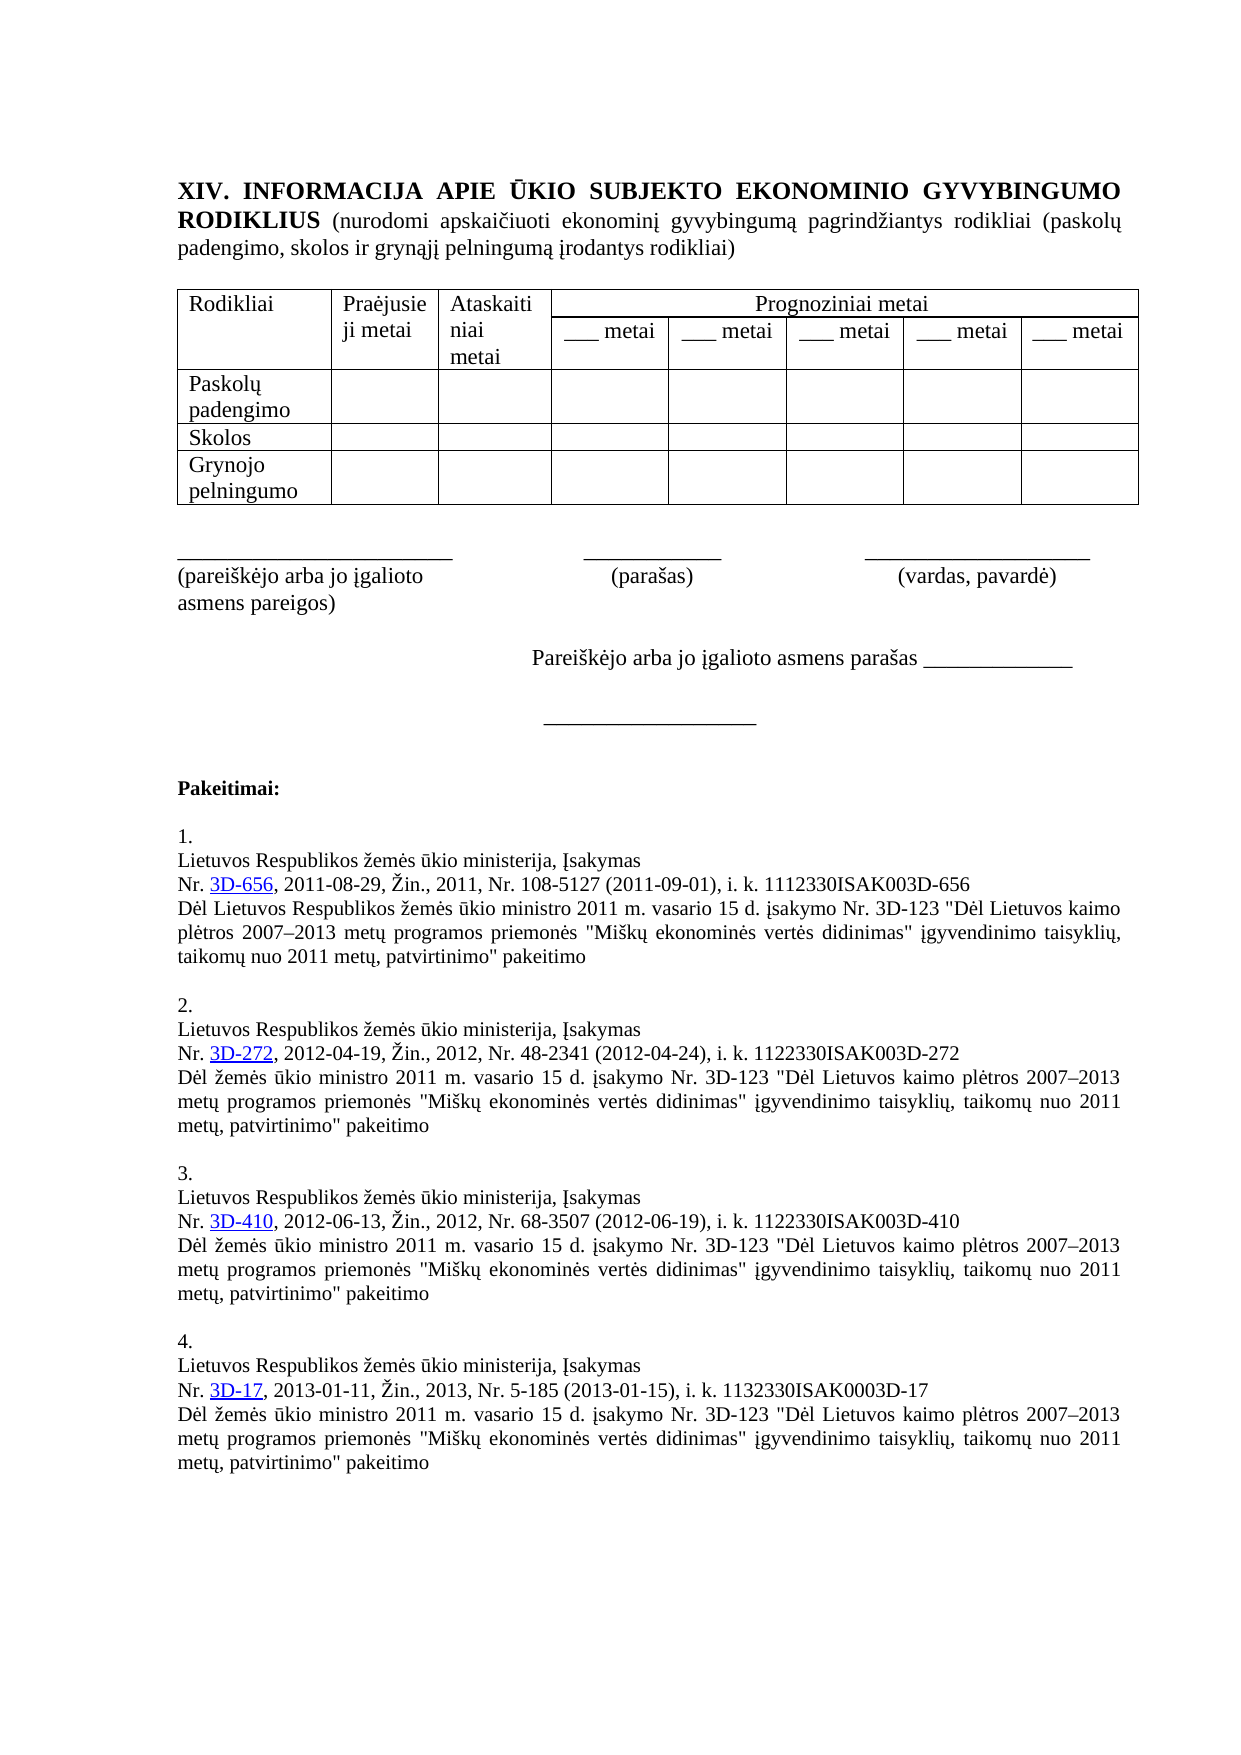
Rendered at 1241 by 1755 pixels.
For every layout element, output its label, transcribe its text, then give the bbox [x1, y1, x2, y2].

table_cell [904, 370, 1021, 423]
table_cell [439, 370, 551, 423]
table_cell [552, 451, 668, 504]
table_cell [1022, 424, 1138, 450]
table_cell ___ metai [669, 318, 786, 369]
text Nr. 3D-17, 2013-01-11, Žin., 2013, Nr. 5-185 (2013-01-15), i. k. 1132330ISAK0003D-17 [177, 1377, 1122, 1402]
text Dėl žemės ūkio ministro 2011 m. vasario 15 d. įsakymo Nr. 3D-123 "Dėl Lietuvos kaimo plėtros 2007–2013 metų programos priemonės "Miškų ekonominės vertės didinimas" įgyvendinimo taisyklių, taikomų nuo 2011 metų, patvirtinimo" pakeitimo [177, 1402, 1122, 1474]
table_cell [787, 370, 903, 423]
text Nr. 3D-410, 2012-06-13, Žin., 2012, Nr. 68-3507 (2012-06-19), i. k. 1122330ISAK003D-410 [177, 1209, 1122, 1233]
table_cell [552, 370, 668, 423]
table_cell Paskolų padengimo [178, 370, 331, 423]
table_cell Grynojo pelningumo [178, 451, 331, 504]
table_cell [904, 451, 1021, 504]
table_cell [669, 424, 786, 450]
table_cell [439, 451, 551, 504]
table_cell [787, 424, 903, 450]
text Lietuvos Respublikos žemės ūkio ministerija, Įsakymas [177, 848, 1122, 872]
text Nr. 3D-272, 2012-04-19, Žin., 2012, Nr. 48-2341 (2012-04-24), i. k. 1122330ISAK003D-272 [177, 1041, 1122, 1065]
table_header Praėjusieji metai [332, 290, 438, 369]
text Lietuvos Respublikos žemės ūkio ministerija, Įsakymas [177, 1185, 1122, 1209]
table_header Ataskaitiniai metai [439, 290, 551, 369]
text Lietuvos Respublikos žemės ūkio ministerija, Įsakymas [177, 1017, 1122, 1041]
text Dėl žemės ūkio ministro 2011 m. vasario 15 d. įsakymo Nr. 3D-123 "Dėl Lietuvos kaimo plėtros 2007–2013 metų programos priemonės "Miškų ekonominės vertės didinimas" įgyvendinimo taisyklių, taikomų nuo 2011 metų, patvirtinimo" pakeitimo [177, 1233, 1122, 1305]
table_cell Skolos [178, 424, 331, 450]
text ______________________ ___________ __________________ [177, 534, 1122, 562]
table_cell [332, 451, 438, 504]
table_cell ___ metai [787, 318, 903, 369]
text Dėl Lietuvos Respublikos žemės ūkio ministro 2011 m. vasario 15 d. įsakymo Nr. 3D-123 "Dėl Lietuvos kaimo plėtros 2007–2013 metų programos priemonės "Miškų ekonominės vertės didinimas" įgyvendinimo taisyklių, taikomų nuo 2011 metų, patvirtinimo" pakeitimo [177, 896, 1122, 968]
table_cell [1022, 451, 1138, 504]
table_cell [1022, 370, 1138, 423]
table_cell [552, 424, 668, 450]
text Pareiškėjo arba jo įgalioto asmens parašas _____________ [177, 644, 1122, 670]
text 3. [177, 1161, 1122, 1185]
table_cell [787, 451, 903, 504]
table_header Rodikliai [178, 290, 331, 369]
text 1. [177, 824, 1122, 848]
text Nr. 3D-656, 2011-08-29, Žin., 2011, Nr. 108-5127 (2011-09-01), i. k. 1112330ISAK003D-656 [177, 872, 1122, 896]
table_cell ___ metai [904, 318, 1021, 369]
table_cell [332, 370, 438, 423]
table_cell [332, 424, 438, 450]
text _________________ [177, 699, 1122, 728]
text Dėl žemės ūkio ministro 2011 m. vasario 15 d. įsakymo Nr. 3D-123 "Dėl Lietuvos kaimo plėtros 2007–2013 metų programos priemonės "Miškų ekonominės vertės didinimas" įgyvendinimo taisyklių, taikomų nuo 2011 metų, patvirtinimo" pakeitimo [177, 1065, 1122, 1137]
text 4. [177, 1329, 1122, 1353]
table_cell [439, 424, 551, 450]
table_cell [904, 424, 1021, 450]
text Lietuvos Respublikos žemės ūkio ministerija, Įsakymas [177, 1353, 1122, 1377]
table_cell ___ metai [552, 318, 668, 369]
text 2. [177, 992, 1122, 1017]
table_header Prognoziniai metai [552, 290, 1138, 316]
text XIV. INFORMACIJA APIE ŪKIO SUBJEKTO EKONOMINIO GYVYBINGUMO RODIKLIUS (nurodomi apskaičiuoti ekonominį gyvybingumą pagrindžiantys rodikliai (paskolų padengimo, skolos ir grynąjį pelningumą įrodantys rodikliai) [177, 176, 1122, 260]
table_cell ___ metai [1022, 318, 1138, 369]
text Pakeitimai: [177, 776, 1122, 800]
text (pareiškėjo arba jo įgalioto (parašas) (vardas, pavardė) [177, 562, 1122, 589]
text asmens pareigos) [177, 589, 1122, 615]
table_cell [669, 370, 786, 423]
table_cell [669, 451, 786, 504]
